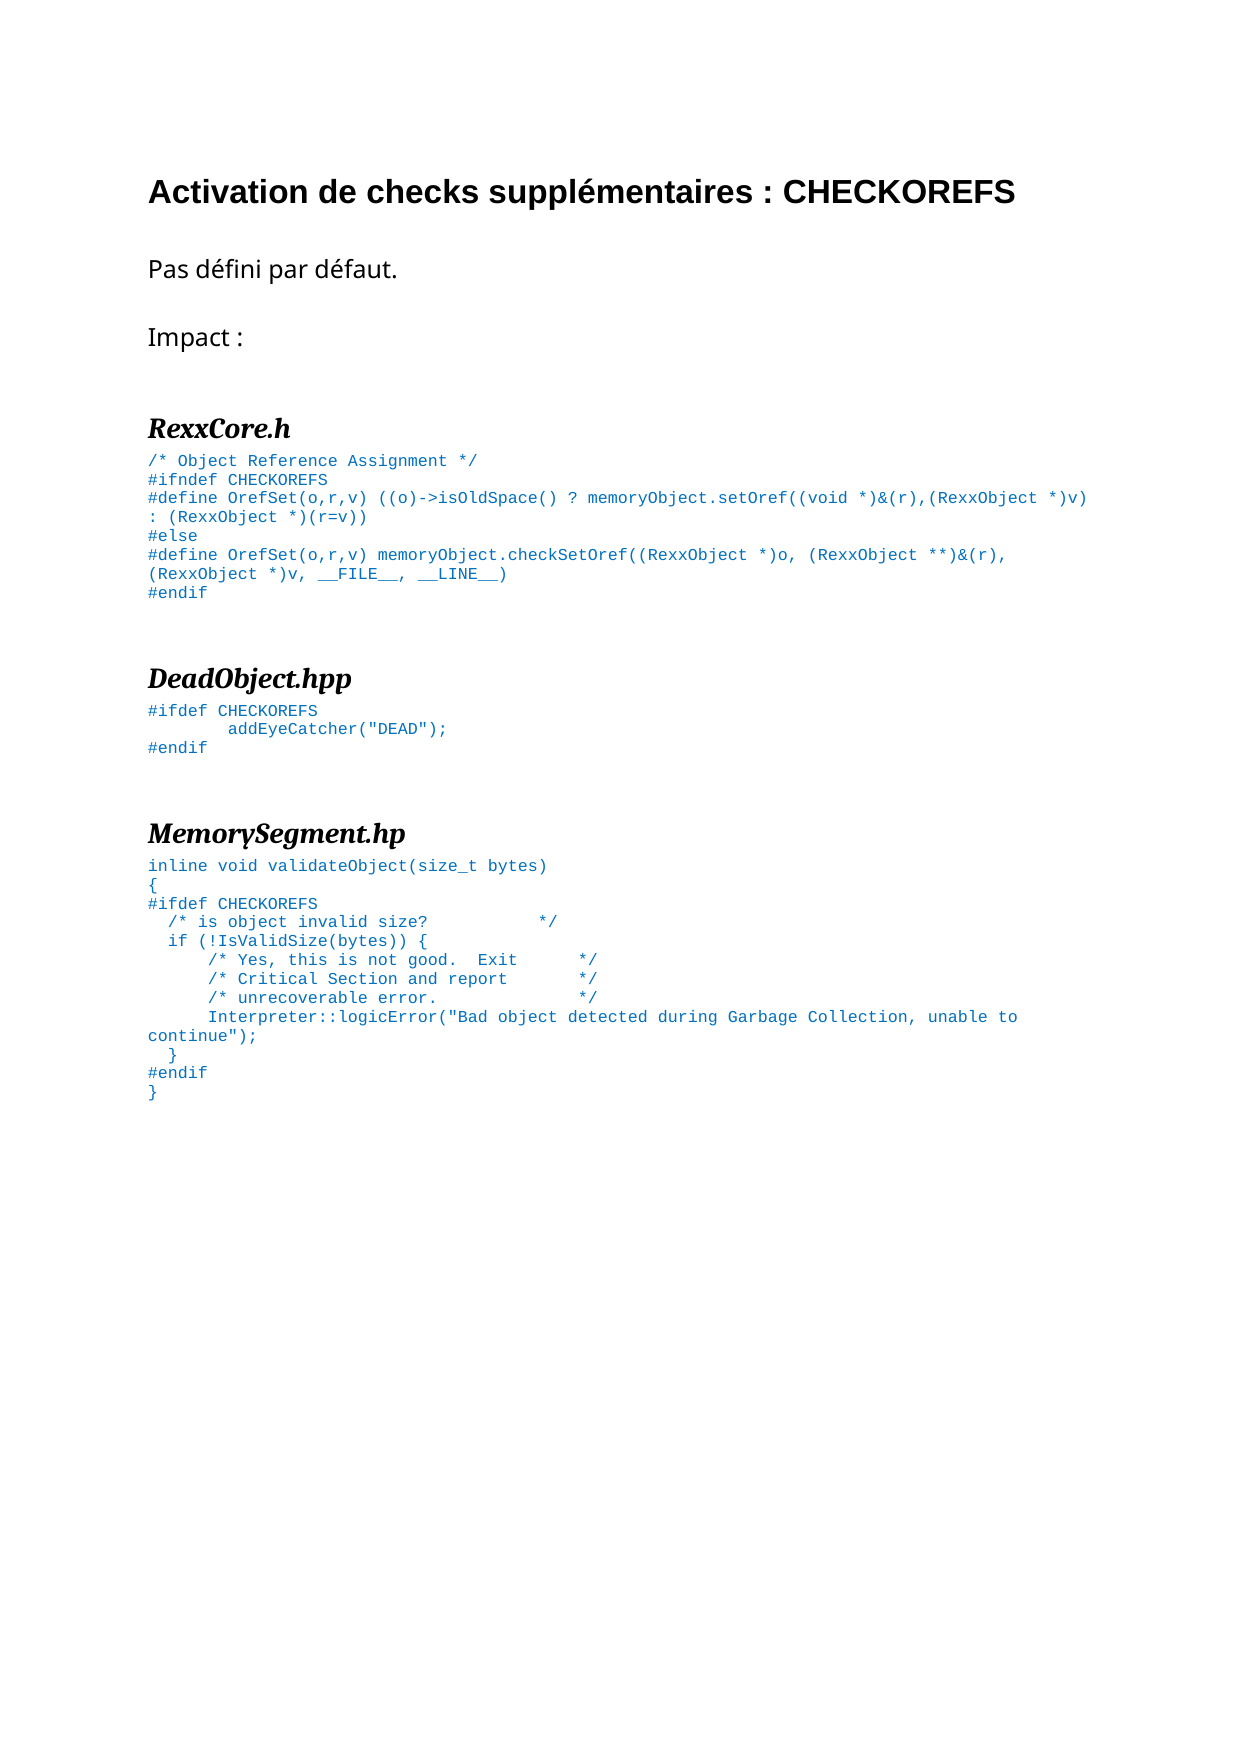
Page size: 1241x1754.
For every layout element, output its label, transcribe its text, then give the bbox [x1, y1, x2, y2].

text /* Critical Section and report */ [148, 971, 1093, 989]
text { [148, 876, 1093, 895]
text inline void validateObject(size_t bytes) [148, 857, 1093, 876]
text } [148, 1046, 1093, 1065]
text #else [148, 528, 1093, 547]
text /* is object invalid size? */ [148, 914, 1093, 933]
text #endif [148, 584, 1093, 603]
subtitle DeadObject.hpp [148, 662, 1093, 696]
text Interpreter::logicError("Bad object detected during Garbage Collection, unable to continue"); [148, 1008, 1093, 1046]
text #ifndef CHECKOREFS [148, 471, 1093, 490]
text /* Object Reference Assignment */ [148, 452, 1093, 471]
text #ifdef CHECKOREFS [148, 702, 1093, 721]
subtitle MemorySegment.hp [148, 818, 1093, 851]
text #endif [148, 740, 1093, 759]
text #define OrefSet(o,r,v) memoryObject.checkSetOref((RexxObject *)o, (RexxObject **)&(r), (RexxObject *)v, __FILE__, __LINE__) [148, 547, 1093, 584]
subtitle Activation de checks supplémentaires : CHECKOREFS [148, 173, 1093, 211]
text #endif [148, 1065, 1093, 1084]
subtitle RexxCore.h [148, 413, 1093, 446]
text if (!IsValidSize(bytes)) { [148, 933, 1093, 952]
text #define OrefSet(o,r,v) ((o)->isOldSpace() ? memoryObject.setOref((void *)&(r),(RexxObject *)v) : (RexxObject *)(r=v)) [148, 490, 1093, 528]
text addEyeCatcher("DEAD"); [148, 721, 1093, 740]
text Pas défini par défaut. [148, 251, 1093, 285]
text /* Yes, this is not good. Exit */ [148, 952, 1093, 971]
text } [148, 1084, 1093, 1103]
text /* unrecoverable error. */ [148, 989, 1093, 1008]
text #ifdef CHECKOREFS [148, 895, 1093, 914]
text Impact : [148, 319, 1093, 353]
